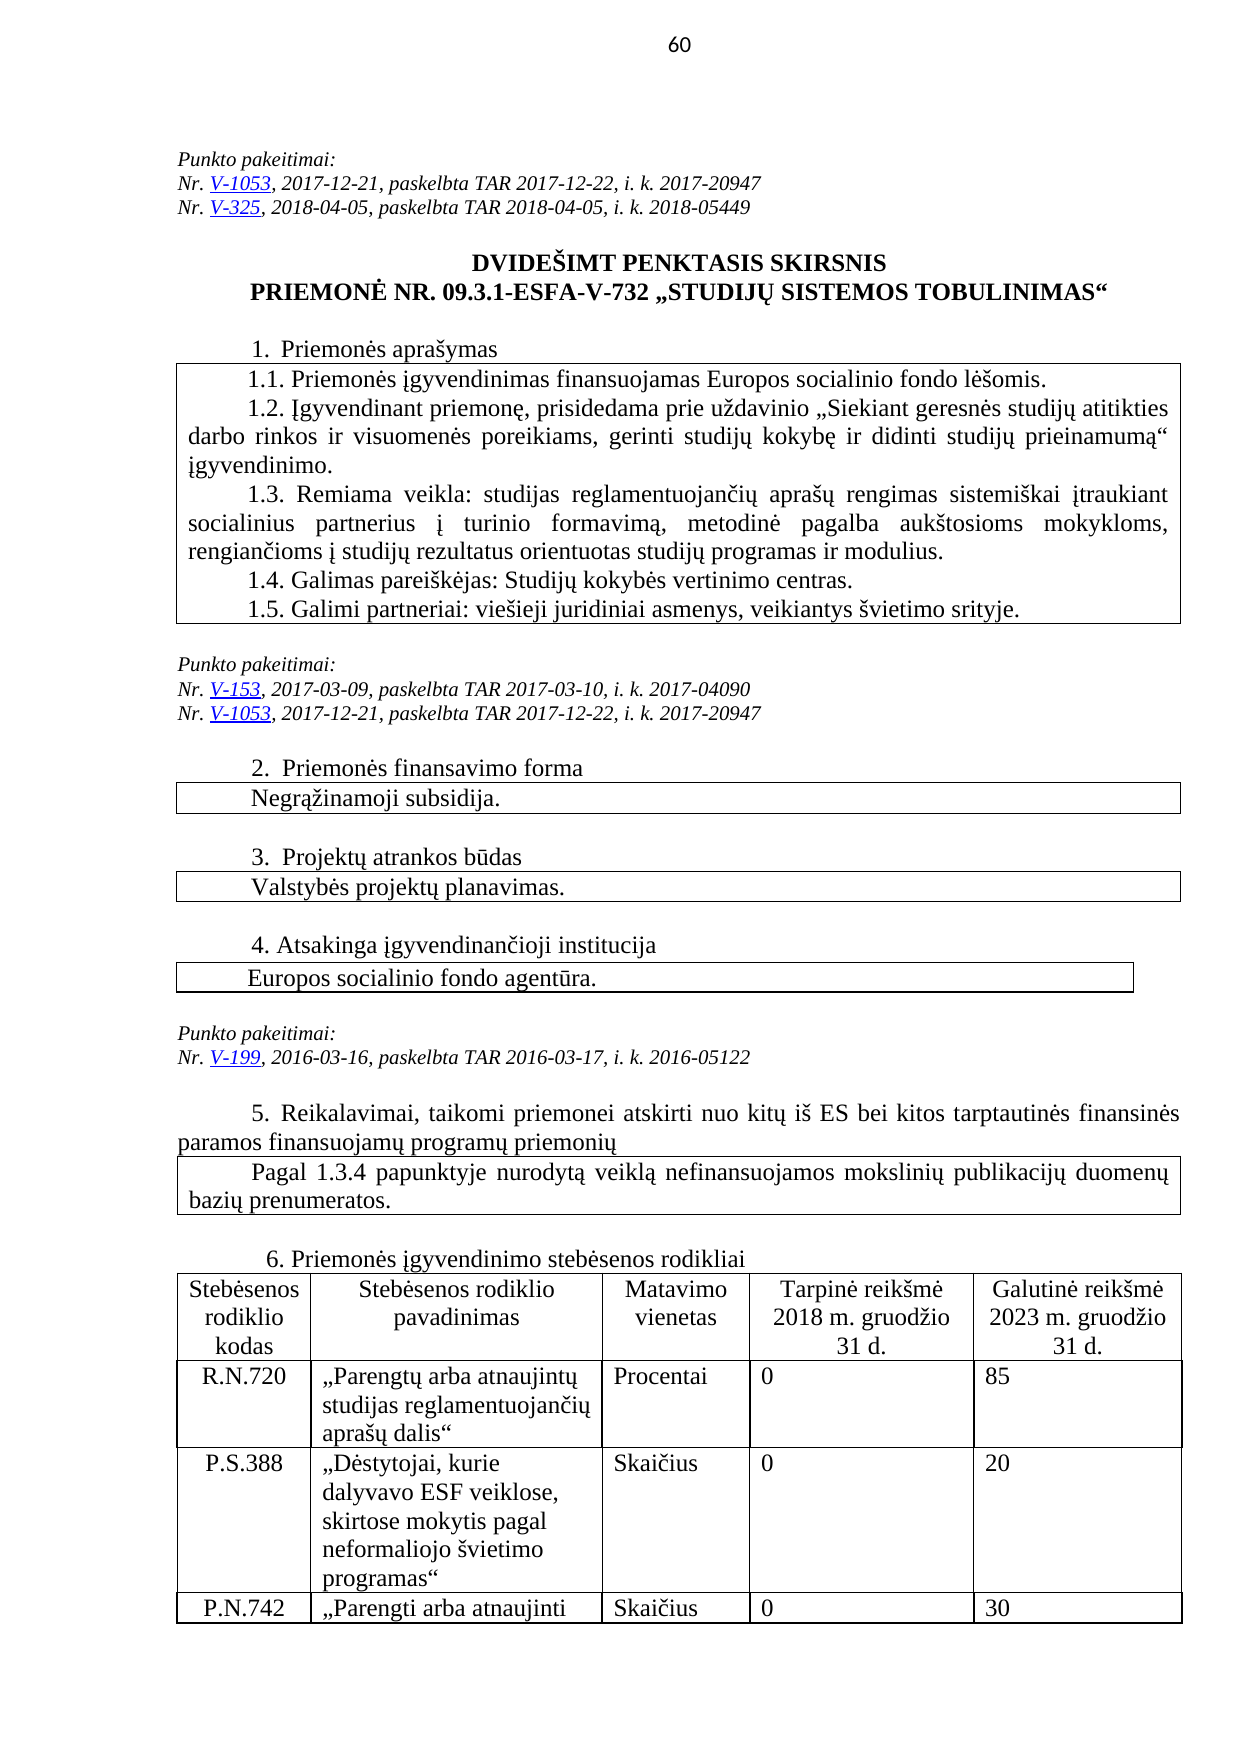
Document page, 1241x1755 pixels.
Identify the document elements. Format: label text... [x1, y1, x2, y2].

table_header Matavimo vienetas [603, 1274, 749, 1360]
text Nr. V-153, 2017-03-09, paskelbta TAR 2017-03-10, i. k. 2017-04090 [177, 676, 1181, 701]
table_cell 0 [751, 1361, 973, 1447]
text PRIEMONĖ NR. 09.3.1-ESFA-V-732 „STUDIJŲ SISTEMOS TOBULINIMAS“ [177, 277, 1181, 305]
table_cell Skaičius [603, 1448, 749, 1592]
table_cell Skaičius [603, 1593, 749, 1622]
table_cell P.S.388 [178, 1448, 310, 1592]
table_cell „Parengti arba atnaujinti [312, 1593, 601, 1622]
table_cell P.N.742 [178, 1593, 310, 1622]
table_header Valstybės projektų planavimas. [177, 872, 1180, 901]
text Nr. V-325, 2018-04-05, paskelbta TAR 2018-04-05, i. k. 2018-05449 [177, 195, 1181, 219]
table_cell 30 [975, 1593, 1181, 1622]
table_cell 85 [975, 1361, 1181, 1447]
text Nr. V-199, 2016-03-16, paskelbta TAR 2016-03-17, i. k. 2016-05122 [177, 1045, 1181, 1069]
table_header Galutinė reikšmė 2023 m. gruodžio 31 d. [974, 1274, 1181, 1360]
text Nr. V-1053, 2017-12-21, paskelbta TAR 2017-12-22, i. k. 2017-20947 [177, 171, 1181, 195]
text Nr. V-1053, 2017-12-21, paskelbta TAR 2017-12-22, i. k. 2017-20947 [177, 701, 1181, 724]
text 6. Priemonės įgyvendinimo stebėsenos rodikliai [266, 1244, 1181, 1273]
text 3. Projektų atrankos būdas [251, 842, 1181, 871]
table_cell 20 [974, 1448, 1181, 1592]
table_header Negrąžinamoji subsidija. [177, 783, 1180, 812]
table_header Tarpinė reikšmė 2018 m. gruodžio 31 d. [750, 1274, 973, 1360]
table_cell „Dėstytojai, kurie dalyvavo ESF veiklose, skirtose mokytis pagal neformaliojo švietimo programas“ [311, 1448, 602, 1592]
table_cell Procentai [603, 1361, 749, 1447]
table_cell 1.5. Galimi partneriai: viešieji juridiniai asmenys, veikiantys švietimo srityje. [177, 594, 1180, 623]
table_cell 0 [750, 1448, 973, 1592]
table_cell R.N.720 [178, 1361, 310, 1447]
table_cell „Parengtų arba atnaujintų studijas reglamentuojančių aprašų dalis“ [312, 1361, 601, 1447]
table_header Pagal 1.3.4 papunktyje nurodytą veiklą nefinansuojamos mokslinių publikacijų duomenų bazių prenumeratos. [178, 1157, 1180, 1214]
text Punkto pakeitimai: [177, 652, 1181, 676]
table_cell 1.2. Įgyvendinant priemonę, prisidedama prie uždavinio „Siekiant geresnės studijų atitikties darbo rinkos ir visuomenės poreikiams, gerinti studijų kokybę ir didinti studijų prieinamumą“ įgyvendinimo. [177, 393, 1180, 479]
table_cell 0 [751, 1593, 973, 1622]
text Punkto pakeitimai: [177, 1021, 1181, 1045]
table_header Stebėsenos rodiklio pavadinimas [311, 1274, 602, 1360]
text 5. Reikalavimai, taikomi priemonei atskirti nuo kitų iš ES bei kitos tarptautinės finansinės paramos finansuojamų programų priemonių [177, 1098, 1181, 1156]
text Punkto pakeitimai: [177, 147, 1181, 171]
text 4. Atsakinga įgyvendinančioji institucija [251, 931, 1181, 959]
text DVIDEŠIMT PENKTASIS SKIRSNIS [177, 248, 1181, 277]
table_cell 1.3. Remiama veikla: studijas reglamentuojančių aprašų rengimas sistemiškai įtraukiant socialinius partnerius į turinio formavimą, metodinė pagalba aukštosioms mokykloms, rengiančioms į studijų rezultatus orientuotas studijų programas ir modulius. [177, 479, 1180, 565]
text 1. Priemonės aprašymas [251, 334, 1181, 363]
table_header Europos socialinio fondo agentūra. [177, 963, 1133, 991]
table_header Stebėsenos rodiklio kodas [178, 1274, 310, 1360]
table_header 1.1. Priemonės įgyvendinimas finansuojamas Europos socialinio fondo lėšomis. [177, 364, 1180, 393]
table_cell 1.4. Galimas pareiškėjas: Studijų kokybės vertinimo centras. [177, 565, 1180, 594]
text 2. Priemonės finansavimo forma [251, 753, 1181, 782]
